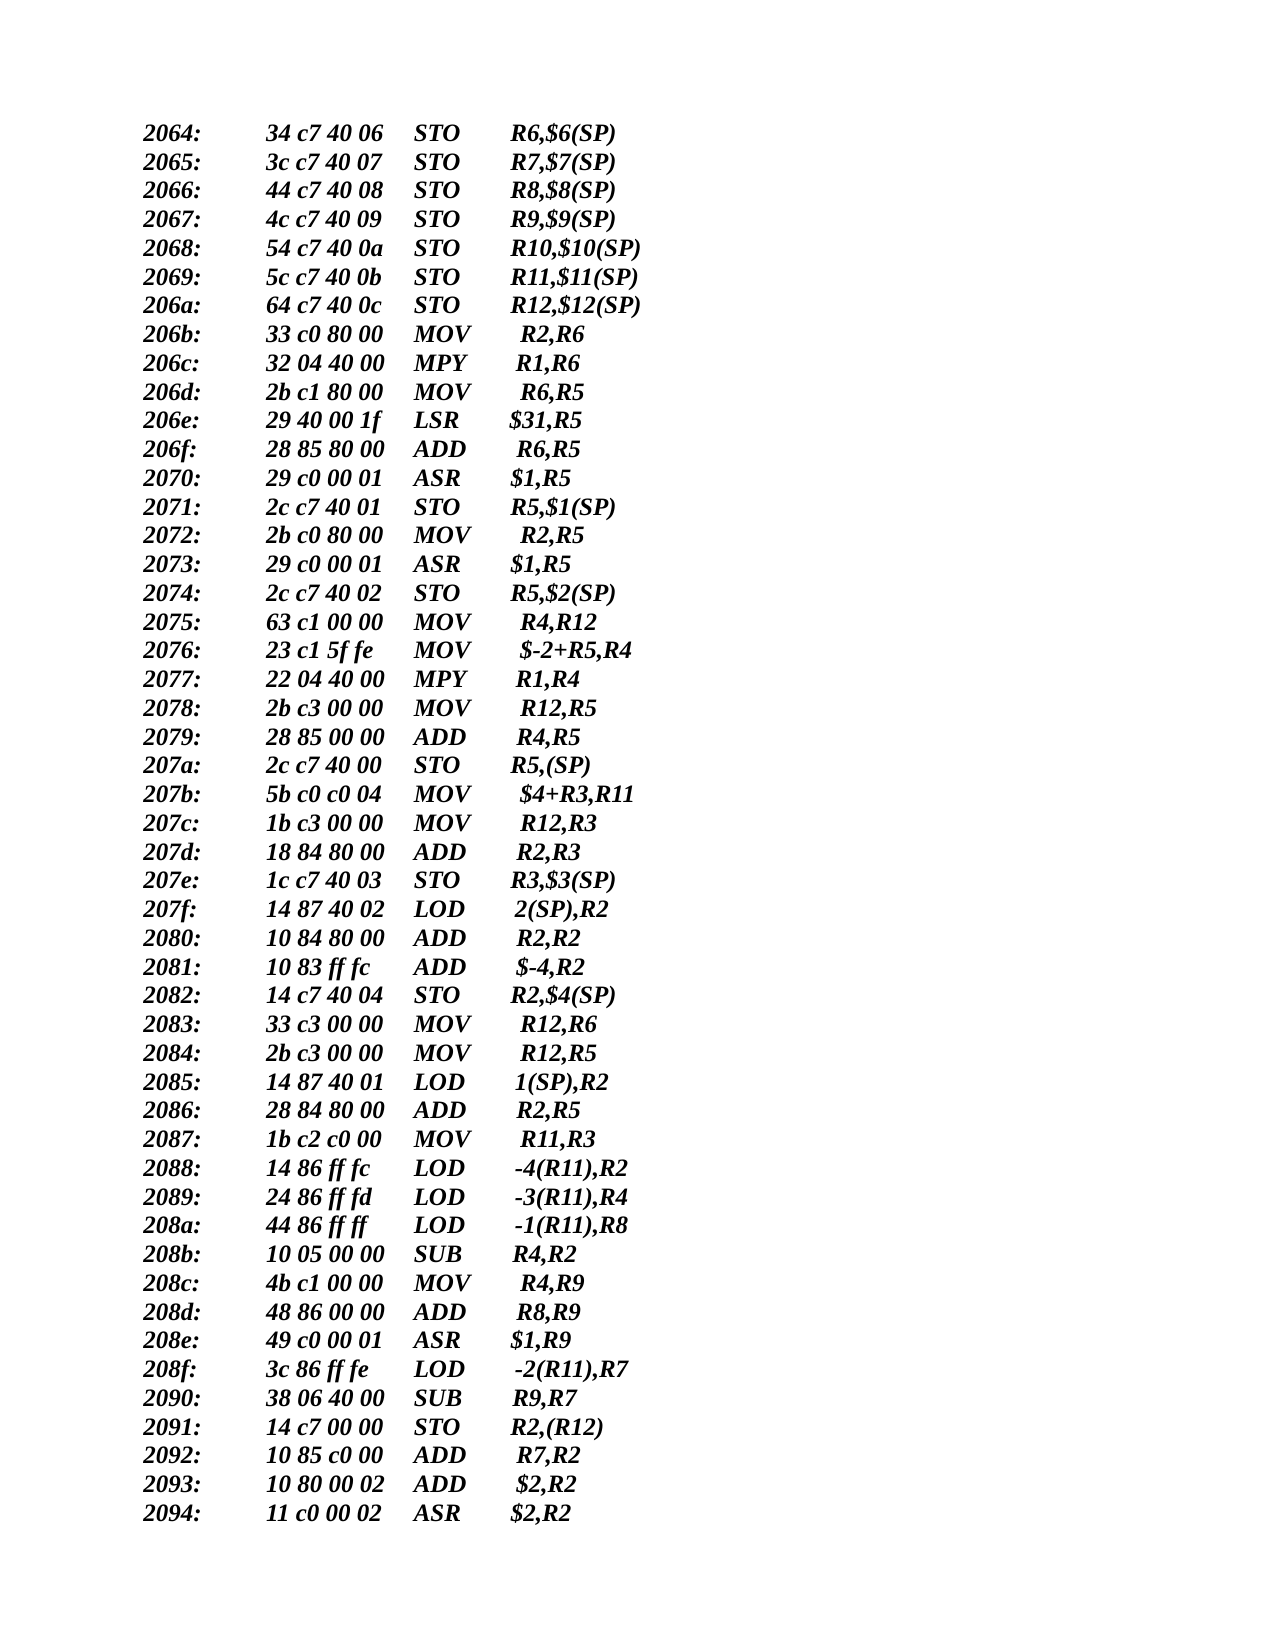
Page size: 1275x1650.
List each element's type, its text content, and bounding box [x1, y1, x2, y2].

text 207e: 1c c7 40 03 STO R3,$3(SP) [118, 866, 1157, 894]
text 2085: 14 87 40 01 LOD 1(SP),R2 [118, 1067, 1157, 1096]
text 2065: 3c c7 40 07 STO R7,$7(SP) [118, 147, 1157, 176]
text 206e: 29 40 00 1f LSR $31,R5 [118, 406, 1157, 434]
text 2091: 14 c7 00 00 STO R2,(R12) [118, 1412, 1157, 1441]
text 207f: 14 87 40 02 LOD 2(SP),R2 [118, 894, 1157, 923]
text 2088: 14 86 ff fc LOD -4(R11),R2 [118, 1153, 1157, 1182]
text 206f: 28 85 80 00 ADD R6,R5 [118, 434, 1157, 463]
text 208a: 44 86 ff ff LOD -1(R11),R8 [118, 1211, 1157, 1239]
text 2068: 54 c7 40 0a STO R10,$10(SP) [118, 233, 1157, 262]
text 2089: 24 86 ff fd LOD -3(R11),R4 [118, 1182, 1157, 1211]
text 206a: 64 c7 40 0c STO R12,$12(SP) [118, 291, 1157, 319]
text 2070: 29 c0 00 01 ASR $1,R5 [118, 463, 1157, 492]
text 2090: 38 06 40 00 SUB R9,R7 [118, 1383, 1157, 1412]
text 2072: 2b c0 80 00 MOV R2,R5 [118, 521, 1157, 549]
text 2069: 5c c7 40 0b STO R11,$11(SP) [118, 262, 1157, 291]
text 2079: 28 85 00 00 ADD R4,R5 [118, 722, 1157, 751]
text 207a: 2c c7 40 00 STO R5,(SP) [118, 751, 1157, 779]
text 2077: 22 04 40 00 MPY R1,R4 [118, 664, 1157, 693]
text 207b: 5b c0 c0 04 MOV $4+R3,R11 [118, 779, 1157, 808]
text 2078: 2b c3 00 00 MOV R12,R5 [118, 693, 1157, 722]
text 2073: 29 c0 00 01 ASR $1,R5 [118, 549, 1157, 578]
text 2081: 10 83 ff fc ADD $-4,R2 [118, 952, 1157, 981]
text 2087: 1b c2 c0 00 MOV R11,R3 [118, 1124, 1157, 1153]
text 208b: 10 05 00 00 SUB R4,R2 [118, 1239, 1157, 1268]
text 208d: 48 86 00 00 ADD R8,R9 [118, 1297, 1157, 1326]
text 208f: 3c 86 ff fe LOD -2(R11),R7 [118, 1354, 1157, 1383]
text 206d: 2b c1 80 00 MOV R6,R5 [118, 377, 1157, 406]
text 207d: 18 84 80 00 ADD R2,R3 [118, 837, 1157, 866]
text 2093: 10 80 00 02 ADD $2,R2 [118, 1469, 1157, 1498]
text 2075: 63 c1 00 00 MOV R4,R12 [118, 607, 1157, 636]
text 2094: 11 c0 00 02 ASR $2,R2 [118, 1498, 1157, 1527]
text 2086: 28 84 80 00 ADD R2,R5 [118, 1096, 1157, 1124]
text 2067: 4c c7 40 09 STO R9,$9(SP) [118, 204, 1157, 233]
text 208e: 49 c0 00 01 ASR $1,R9 [118, 1326, 1157, 1354]
text 2080: 10 84 80 00 ADD R2,R2 [118, 923, 1157, 952]
text 208c: 4b c1 00 00 MOV R4,R9 [118, 1268, 1157, 1297]
text 206c: 32 04 40 00 MPY R1,R6 [118, 348, 1157, 377]
text 2082: 14 c7 40 04 STO R2,$4(SP) [118, 981, 1157, 1009]
text 2074: 2c c7 40 02 STO R5,$2(SP) [118, 578, 1157, 607]
text 206b: 33 c0 80 00 MOV R2,R6 [118, 319, 1157, 348]
text 207c: 1b c3 00 00 MOV R12,R3 [118, 808, 1157, 837]
text 2084: 2b c3 00 00 MOV R12,R5 [118, 1038, 1157, 1067]
text 2076: 23 c1 5f fe MOV $-2+R5,R4 [118, 636, 1157, 664]
text 2066: 44 c7 40 08 STO R8,$8(SP) [118, 176, 1157, 204]
text 2092: 10 85 c0 00 ADD R7,R2 [118, 1441, 1157, 1469]
text 2083: 33 c3 00 00 MOV R12,R6 [118, 1009, 1157, 1038]
text 2071: 2c c7 40 01 STO R5,$1(SP) [118, 492, 1157, 521]
text 2064: 34 c7 40 06 STO R6,$6(SP) [118, 118, 1157, 147]
